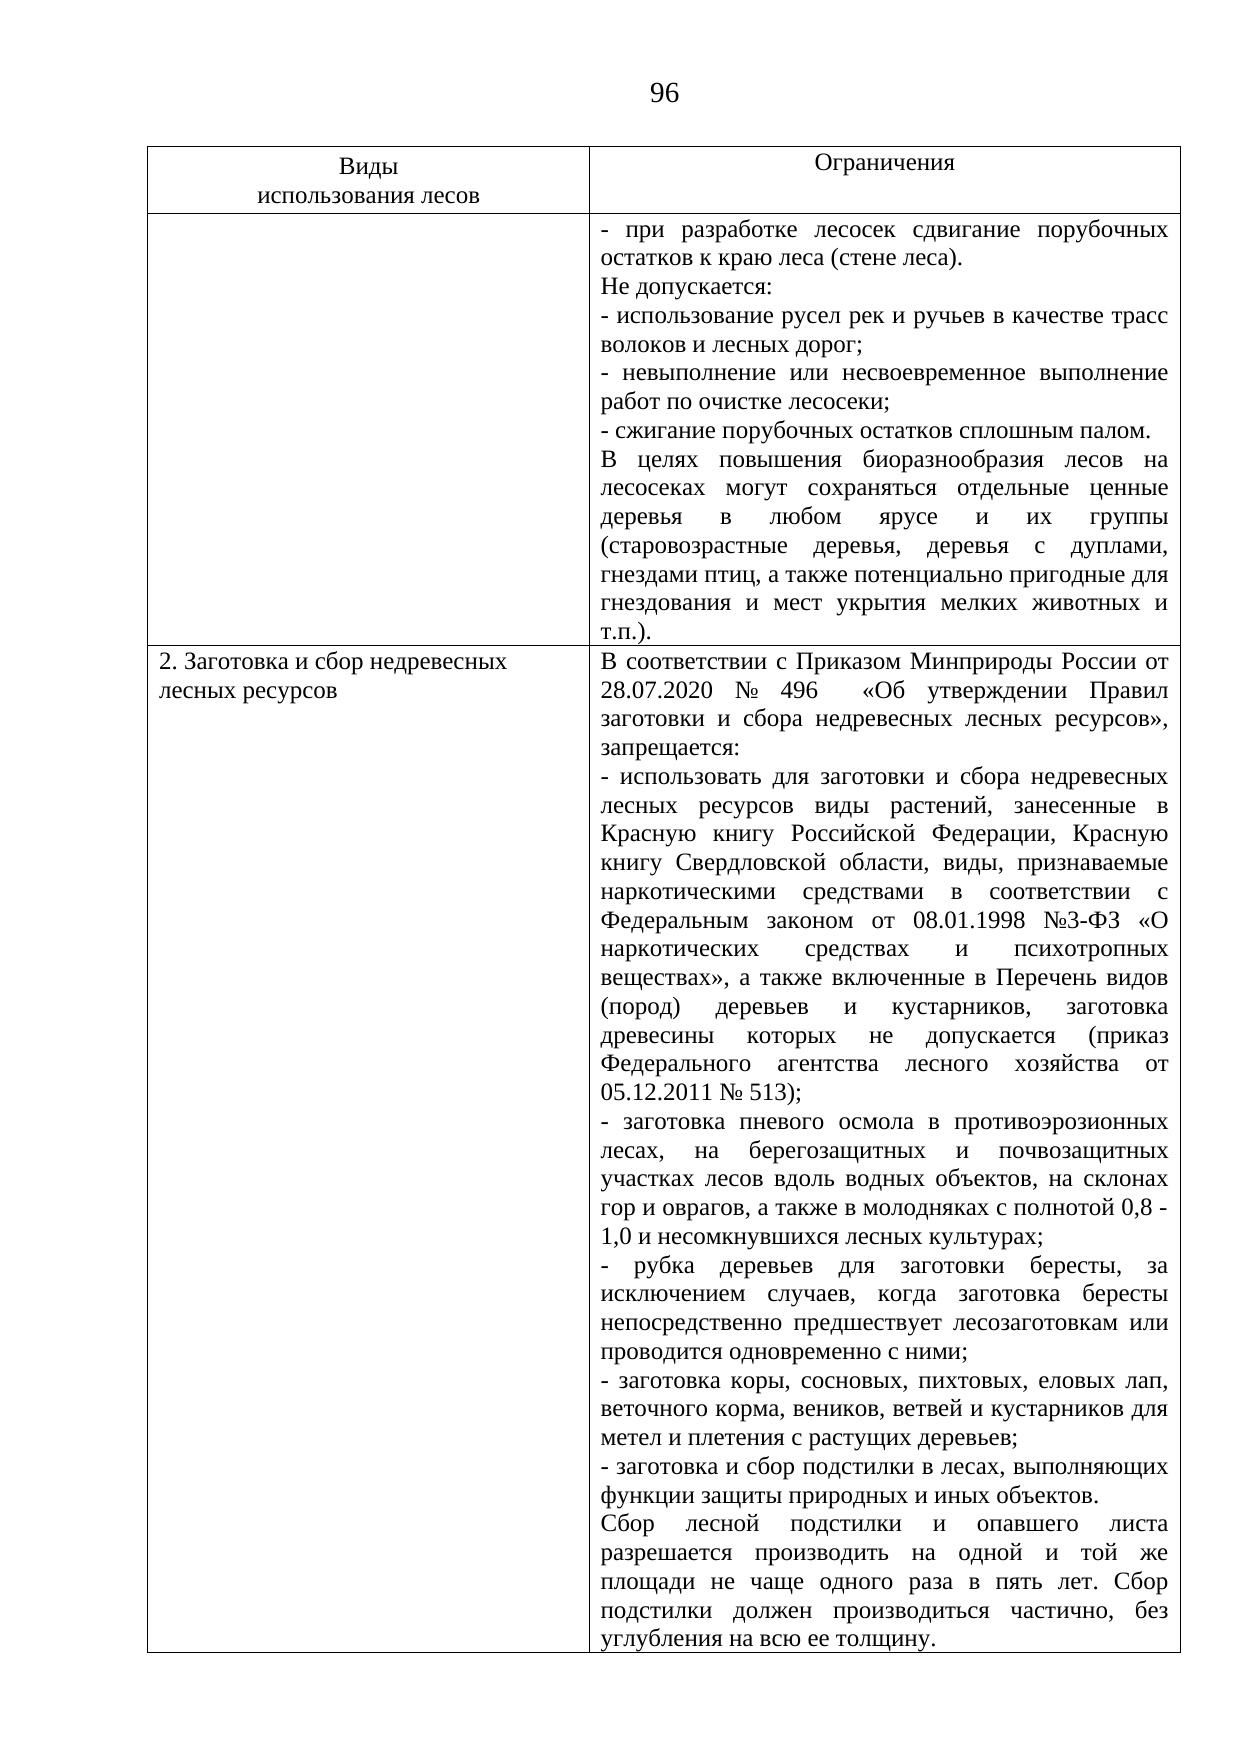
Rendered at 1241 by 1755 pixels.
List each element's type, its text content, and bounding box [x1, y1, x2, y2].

table_header Виды использования лесов [148, 147, 589, 213]
table_cell В соответствии с Приказом Минприроды России от 28.07.2020 № 496 «Об утверждении Правил заготовки и сбора недревесных лесных ресурсов», запрещается: - использовать для заготовки и сбора недревесных лесных ресурсов виды растений, занесенные в Красную книгу Российской Федерации, Красную книгу Свердловской области, виды, признаваемые наркотическими средствами в соответствии с Федеральным законом от 08.01.1998 №3-ФЗ «О наркотических средствах и психотропных веществах», а также включенные в Перечень видов (пород) деревьев и кустарников, заготовка древесины которых не допускается (приказ Федерального агентства лесного хозяйства от 05.12.2011 № 513); - заготовка пневого осмола в противоэрозионных лесах, на берегозащитных и почвозащитных участках лесов вдоль водных объектов, на склонах гор и оврагов, а также в молодняках с полнотой 0,8 - 1,0 и несомкнувшихся лесных культурах; - рубка деревьев для заготовки бересты, за исключением случаев, когда заготовка бересты непосредственно предшествует лесозаготовкам или проводится одновременно с ними; - заготовка коры, сосновых, пихтовых, еловых лап, веточного корма, веников, ветвей и кустарников для метел и плетения с растущих деревьев; - заготовка и сбор подстилки в лесах, выполняющих функции защиты природных и иных объектов. Сбор лесной подстилки и опавшего листа разрешается производить на одной и той же площади не чаще одного раза в пять лет. Сбор подстилки должен производиться частично, без углубления на всю ее толщину. [590, 646, 1180, 1652]
table_cell - при разработке лесосек сдвигание порубочных остатков к краю леса (стене леса). Не допускается: - использование русел рек и ручьев в качестве трасс волоков и лесных дорог; - невыполнение или несвоевременное выполнение работ по очистке лесосеки; - сжигание порубочных остатков сплошным палом. В целях повышения биоразнообразия лесов на лесосеках могут сохраняться отдельные ценные деревья в любом ярусе и их группы (старовозрастные деревья, деревья с дуплами, гнездами птиц, а также потенциально пригодные для гнездования и мест укрытия мелких животных и т.п.). [590, 214, 1180, 645]
table_header Ограничения [590, 147, 1180, 213]
table_cell 2. Заготовка и сбор недревесных лесных ресурсов [148, 646, 589, 1652]
table_cell [148, 214, 589, 645]
